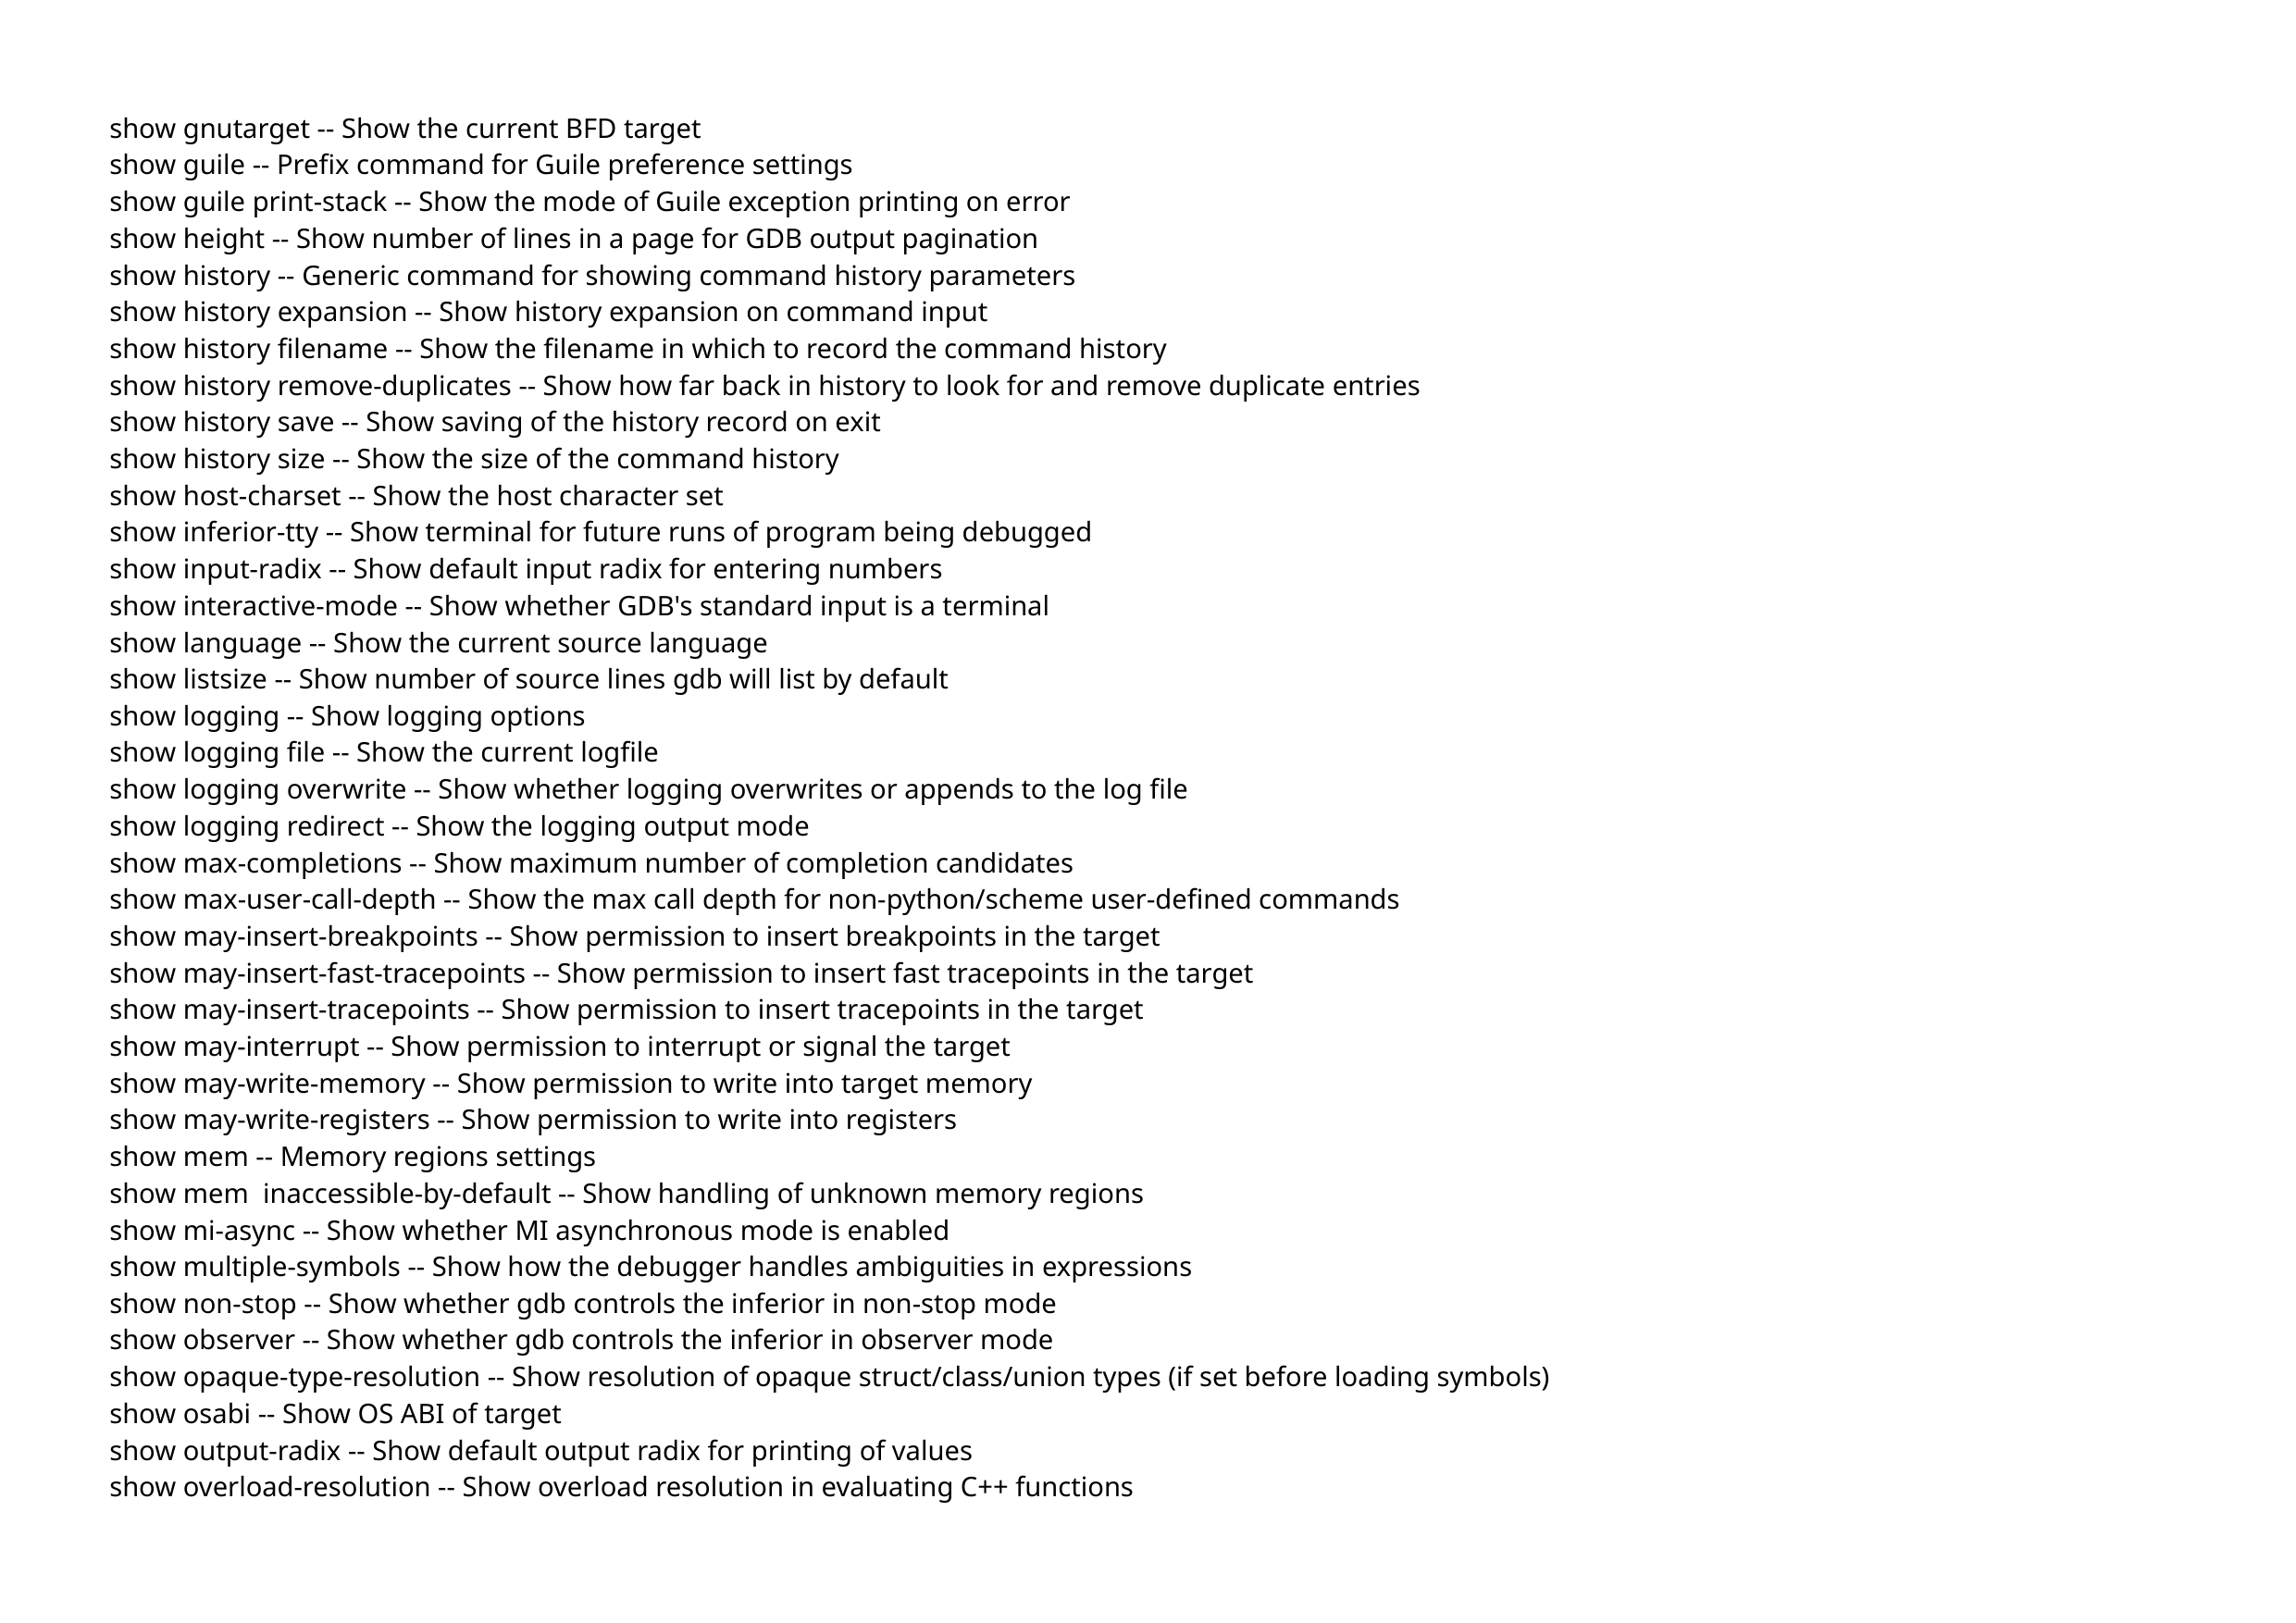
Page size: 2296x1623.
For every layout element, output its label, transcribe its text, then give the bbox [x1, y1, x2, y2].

text show gnutarget -- Show the current BFD target show guile -- Prefix command for Guile preference settings show guile print-stack -- Show the mode of Guile exception printing on error show height -- Show number of lines in a page for GDB output pagination show history -- Generic command for showing command history parameters show history expansion -- Show history expansion on command input show history filename -- Show the filename in which to record the command history show history remove-duplicates -- Show how far back in history to look for and remove duplicate entries show history save -- Show saving of the history record on exit show history size -- Show the size of the command history show host-charset -- Show the host character set show inferior-tty -- Show terminal for future runs of program being debugged show input-radix -- Show default input radix for entering numbers show interactive-mode -- Show whether GDB's standard input is a terminal show language -- Show the current source language show listsize -- Show number of source lines gdb will list by default show logging -- Show logging options show logging file -- Show the current logfile show logging overwrite -- Show whether logging overwrites or appends to the log file show logging redirect -- Show the logging output mode show max-completions -- Show maximum number of completion candidates show max-user-call-depth -- Show the max call depth for non-python/scheme user-defined commands show may-insert-breakpoints -- Show permission to insert breakpoints in the target show may-insert-fast-tracepoints -- Show permission to insert fast tracepoints in the target show may-insert-tracepoints -- Show permission to insert tracepoints in the target show may-interrupt -- Show permission to interrupt or signal the target show may-write-memory -- Show permission to write into target memory show may-write-registers -- Show permission to write into registers show mem -- Memory regions settings show mem inaccessible-by-default -- Show handling of unknown memory regions show mi-async -- Show whether MI asynchronous mode is enabled show multiple-symbols -- Show how the debugger handles ambiguities in expressions show non-stop -- Show whether gdb controls the inferior in non-stop mode show observer -- Show whether gdb controls the inferior in observer mode show opaque-type-resolution -- Show resolution of opaque struct/class/union types (if set before loading symbols) show osabi -- Show OS ABI of target show output-radix -- Show default output radix for printing of values show overload-resolution -- Show overload resolution in evaluating C++ functions [109, 109, 2186, 1505]
